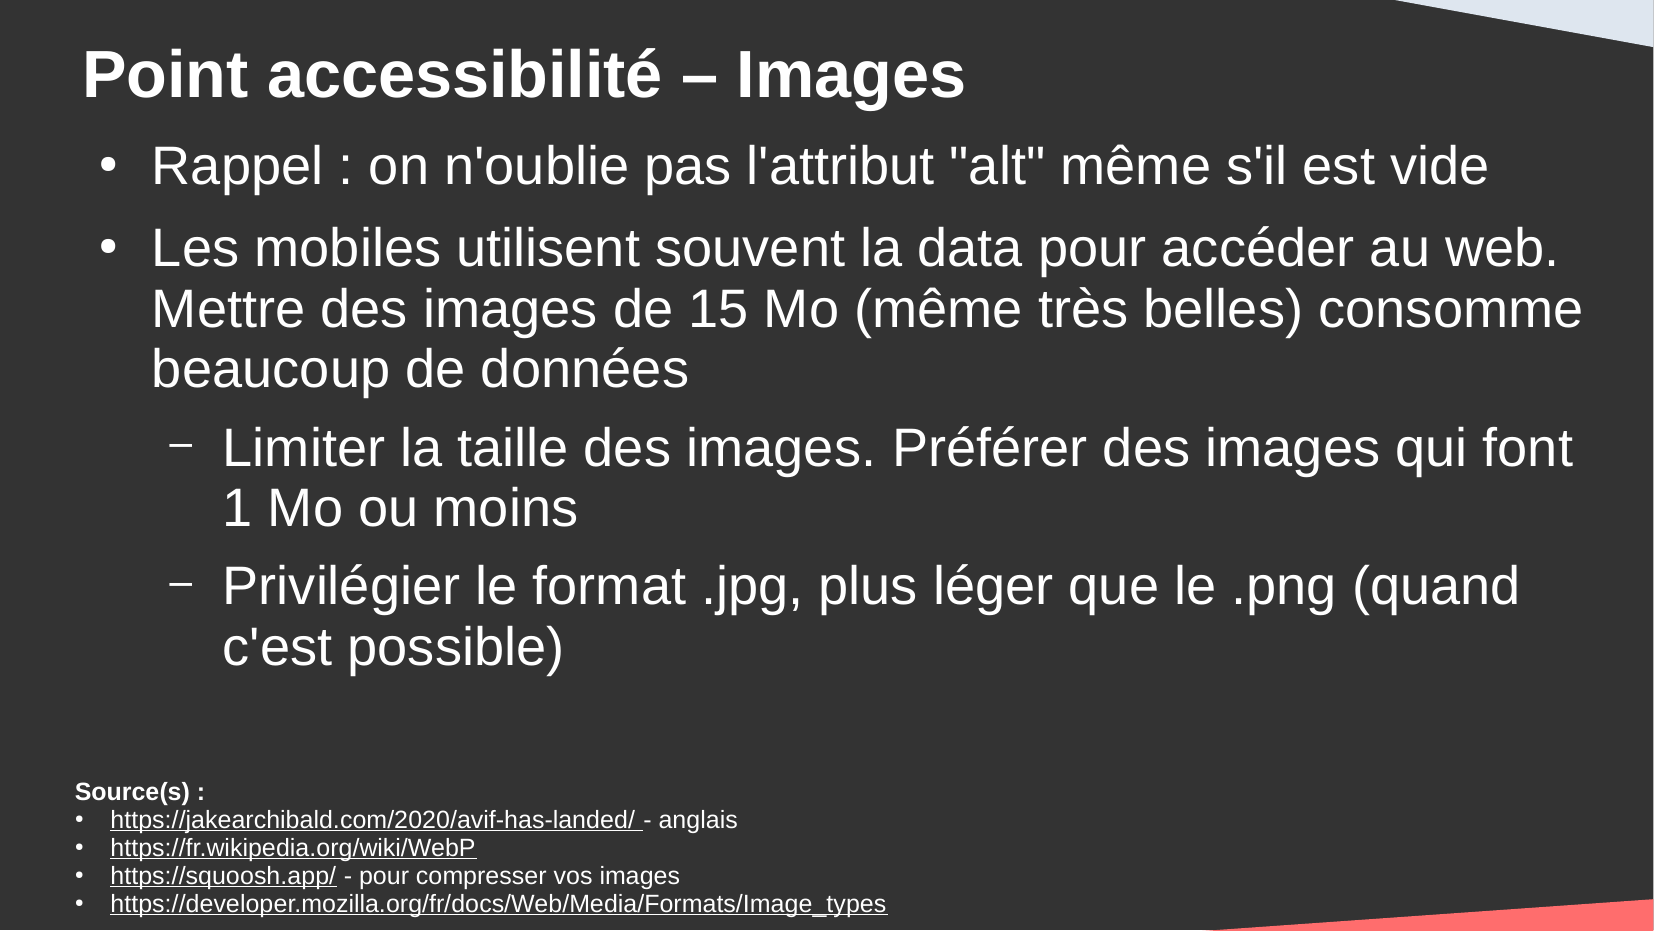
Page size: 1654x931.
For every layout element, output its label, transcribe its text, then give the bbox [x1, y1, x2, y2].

title Point accessibilité – Images [82, 37, 1571, 122]
text_box [1394, 0, 1654, 48]
text_box [1202, 899, 1654, 931]
list Rappel : on n'oublie pas l'attribut "alt" même s'il est vide Les mobiles utilisent souvent la data pour accéder au web. Mettre des images de 15 Mo (même très belles) consomme beaucoup de données Limiter la taille des images. Préférer des images qui font 1 Mo ou moins Privilégier le format .jpg, plus léger que le .png (quand c'est possible) [80, 135, 1605, 745]
text_box Source(s) : https://jakearchibald.com/2020/avif-has-landed/ - anglais https://fr.wikipedia.org/wiki/WebP https://squoosh.app/ - pour compresser vos images https://developer.mozilla.org/fr/docs/Web/Media/Formats/Image_types [60, 770, 1546, 926]
